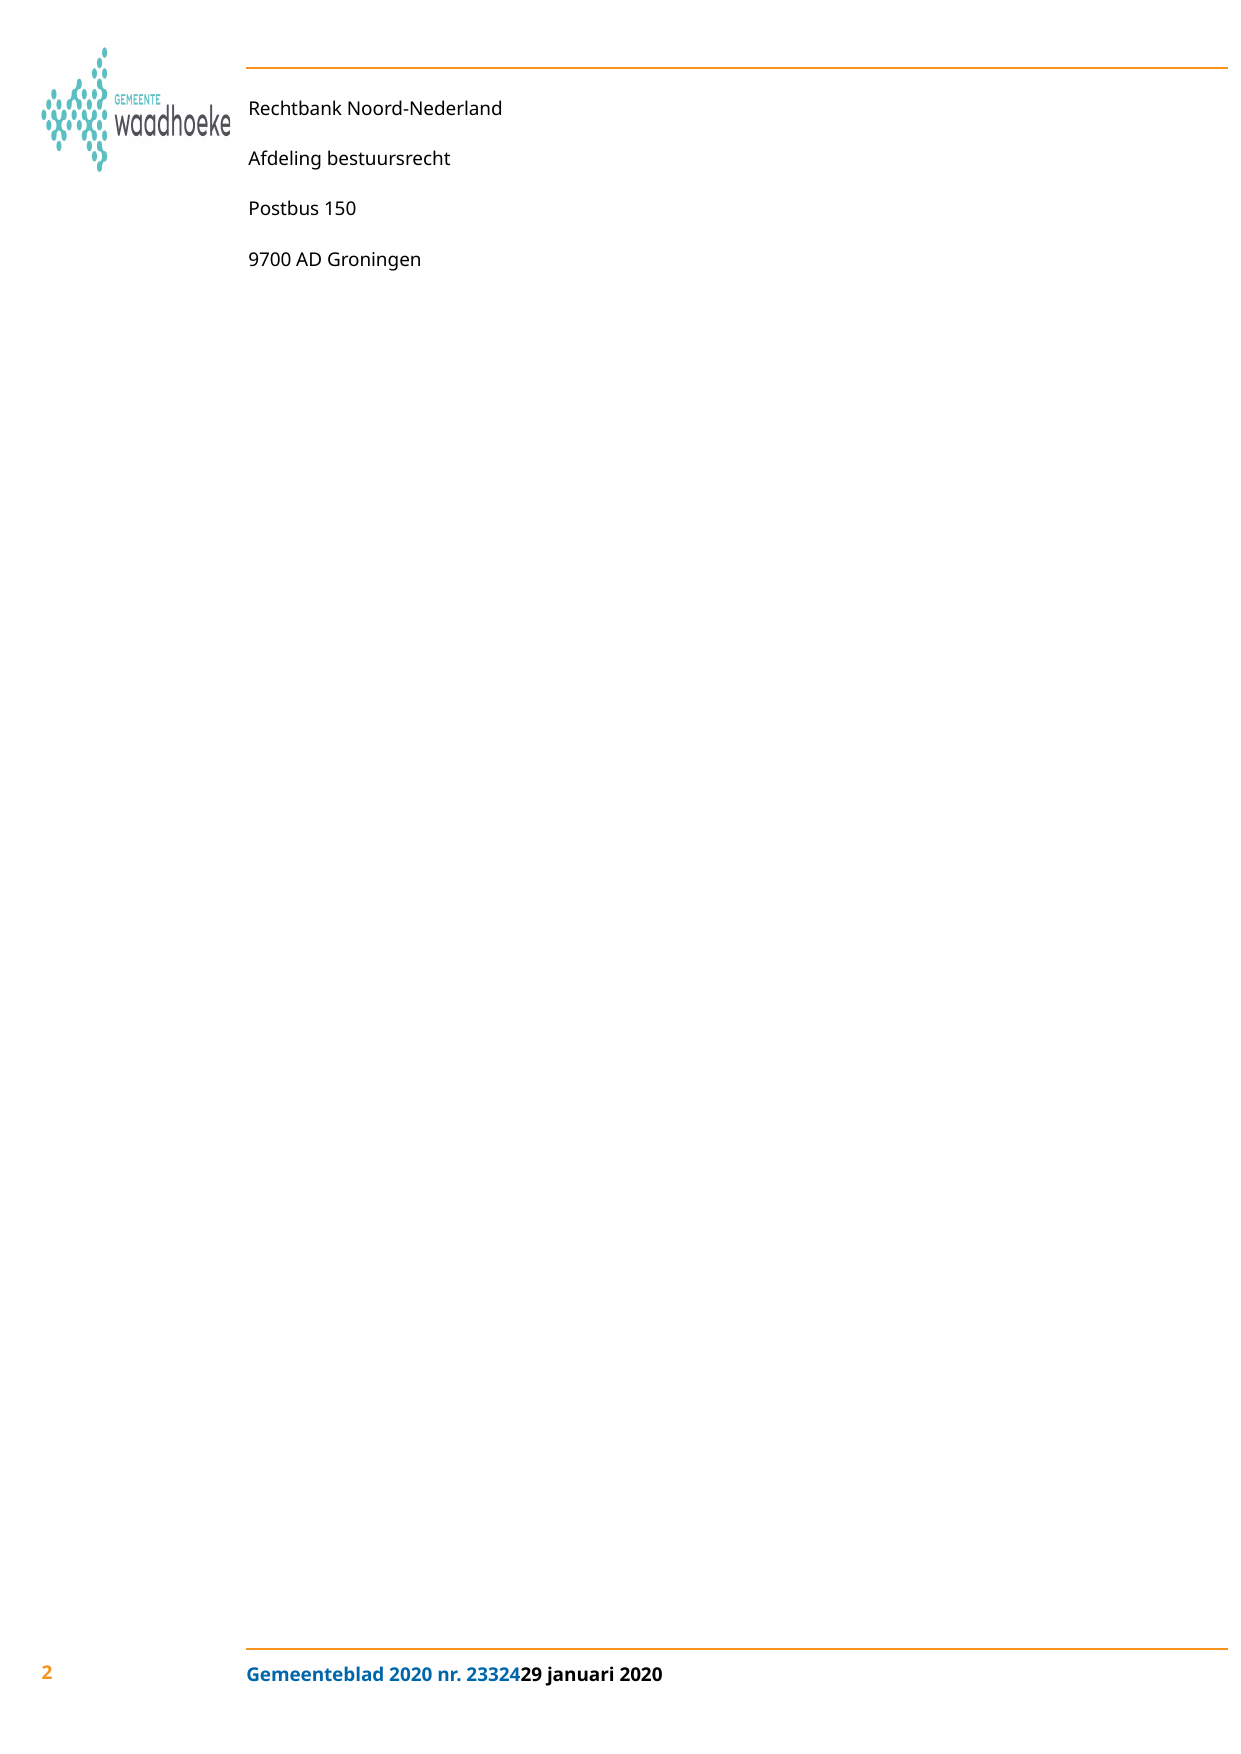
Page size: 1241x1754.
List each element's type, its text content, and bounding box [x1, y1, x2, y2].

text Afdeling bestuursrecht [248, 145, 1152, 171]
text Rechtbank Noord-Nederland [248, 95, 1152, 121]
text Postbus 150 [248, 196, 1152, 221]
text 9700 AD Groningen [248, 246, 1152, 272]
picture [41, 47, 231, 172]
